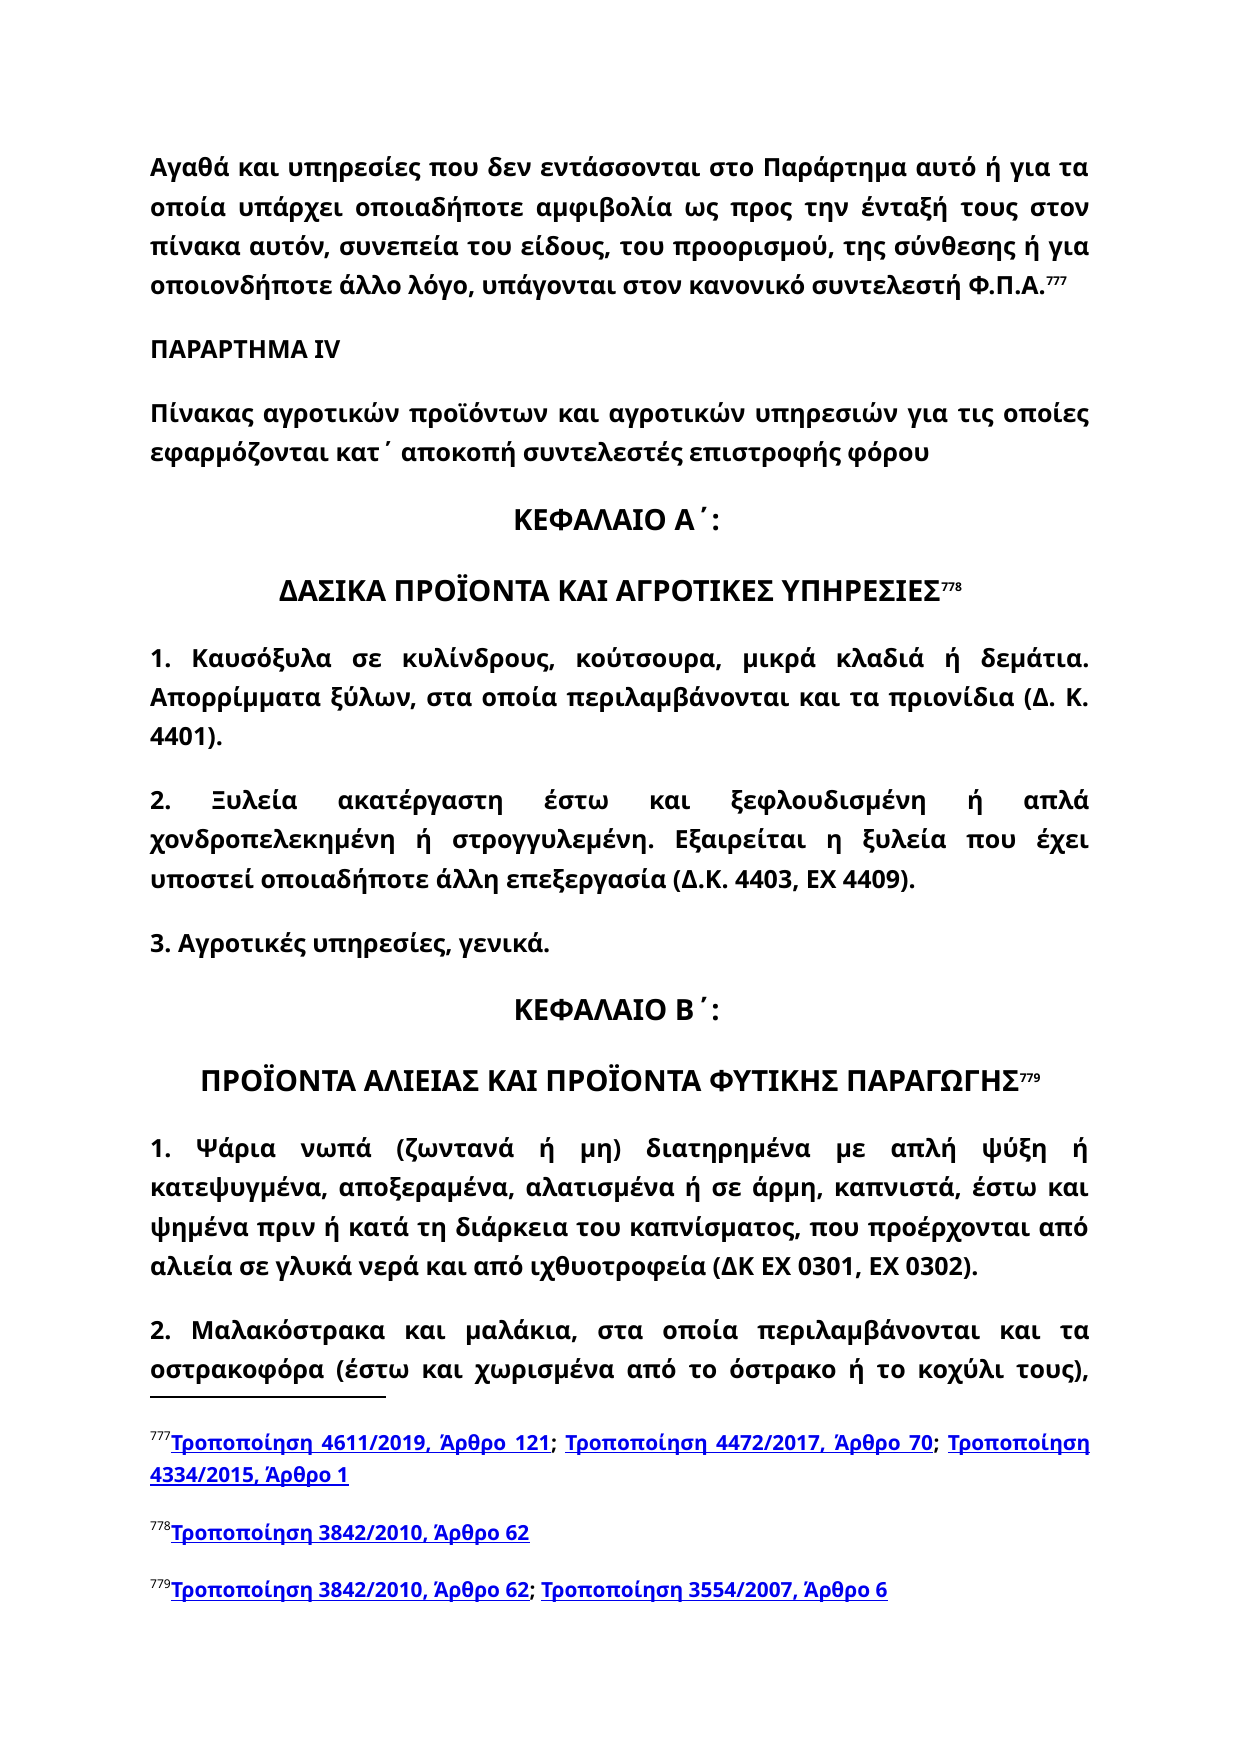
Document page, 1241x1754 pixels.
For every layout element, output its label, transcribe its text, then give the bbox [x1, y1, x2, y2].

text Τροποποίηση 4611/2019, Άρθρο 121; Τροποποίηση 4472/2017, Άρθρο 70; Τροποποίηση 4334/2015, Άρθρο 1 [150, 1428, 1090, 1489]
subtitle ΠΡΟΪΟΝΤΑ ΑΛΙΕΙΑΣ ΚΑΙ ΠΡΟΪΟΝΤΑ ΦΥΤΙΚΗΣ ΠΑΡΑΓΩΓΗΣ [150, 1060, 1090, 1100]
text Τροποποίηση 3842/2010, Άρθρο 62; Τροποποίηση 3554/2007, Άρθρο 6 [150, 1576, 1090, 1604]
text 3. Αγροτικές υπηρεσίες, γενικά. [150, 925, 1090, 959]
text Τροποποίηση 3842/2010, Άρθρο 62 [150, 1518, 1090, 1546]
subtitle ΔΑΣΙΚΑ ΠΡΟΪΟΝΤΑ ΚΑΙ ΑΓΡΟΤΙΚΕΣ ΥΠΗΡΕΣΙΕΣ [150, 570, 1090, 609]
subtitle ΚΕΦΑΛΑΙΟ Α΄: [150, 499, 1090, 539]
text Πίνακας αγροτικών προϊόντων και αγροτικών υπηρεσιών για τις οποίες εφαρμόζονται κατ΄ αποκοπή συντελεστές επιστροφής φόρου [150, 396, 1090, 469]
text ΠΑΡΑΡΤΗΜΑ IV [150, 332, 1090, 366]
text 1. Ψάρια νωπά (ζωντανά ή μη) διατηρημένα με απλή ψύξη ή κατεψυγμένα, αποξεραμένα, αλατισμένα ή σε άρμη, καπνιστά, έστω και ψημένα πριν ή κατά τη διάρκεια του καπνίσματος, που προέρχονται από αλιεία σε γλυκά νερά και από ιχθυοτροφεία (ΔΚ ΕΧ 0301, ΕΧ 0302). [150, 1131, 1090, 1282]
text 2. Μαλακόστρακα και μαλάκια, στα οποία περιλαμβάνονται και τα οστρακοφόρα (έστω και χωρισμένα από το όστρακο ή το κοχύλι τους), [150, 1312, 1090, 1386]
text 2. Ξυλεία ακατέργαστη έστω και ξεφλουδισμένη ή απλά χονδροπελεκημένη ή στρογγυλεμένη. Εξαιρείται η ξυλεία που έχει υποστεί οποιαδήποτε άλλη επεξεργασία (Δ.Κ. 4403, ΕΧ 4409). [150, 783, 1090, 895]
subtitle ΚΕΦΑΛΑΙΟ Β΄: [150, 989, 1090, 1029]
text 1. Καυσόξυλα σε κυλίνδρους, κούτσουρα, μικρά κλαδιά ή δεμάτια. Απορρίμματα ξύλων, στα οποία περιλαμβάνονται και τα πριονίδια (Δ. Κ. 4401). [150, 640, 1090, 753]
text Αγαθά και υπηρεσίες που δεν εντάσσονται στο Παράρτημα αυτό ή για τα οποία υπάρχει οποιαδήποτε αμφιβολία ως προς την ένταξή τους στον πίνακα αυτόν, συνεπεία του είδους, του προορισμού, της σύνθεσης ή για οποιονδήποτε άλλο λόγο, υπάγονται στον κανονικό συντελεστή Φ.Π.Α. [150, 150, 1090, 302]
